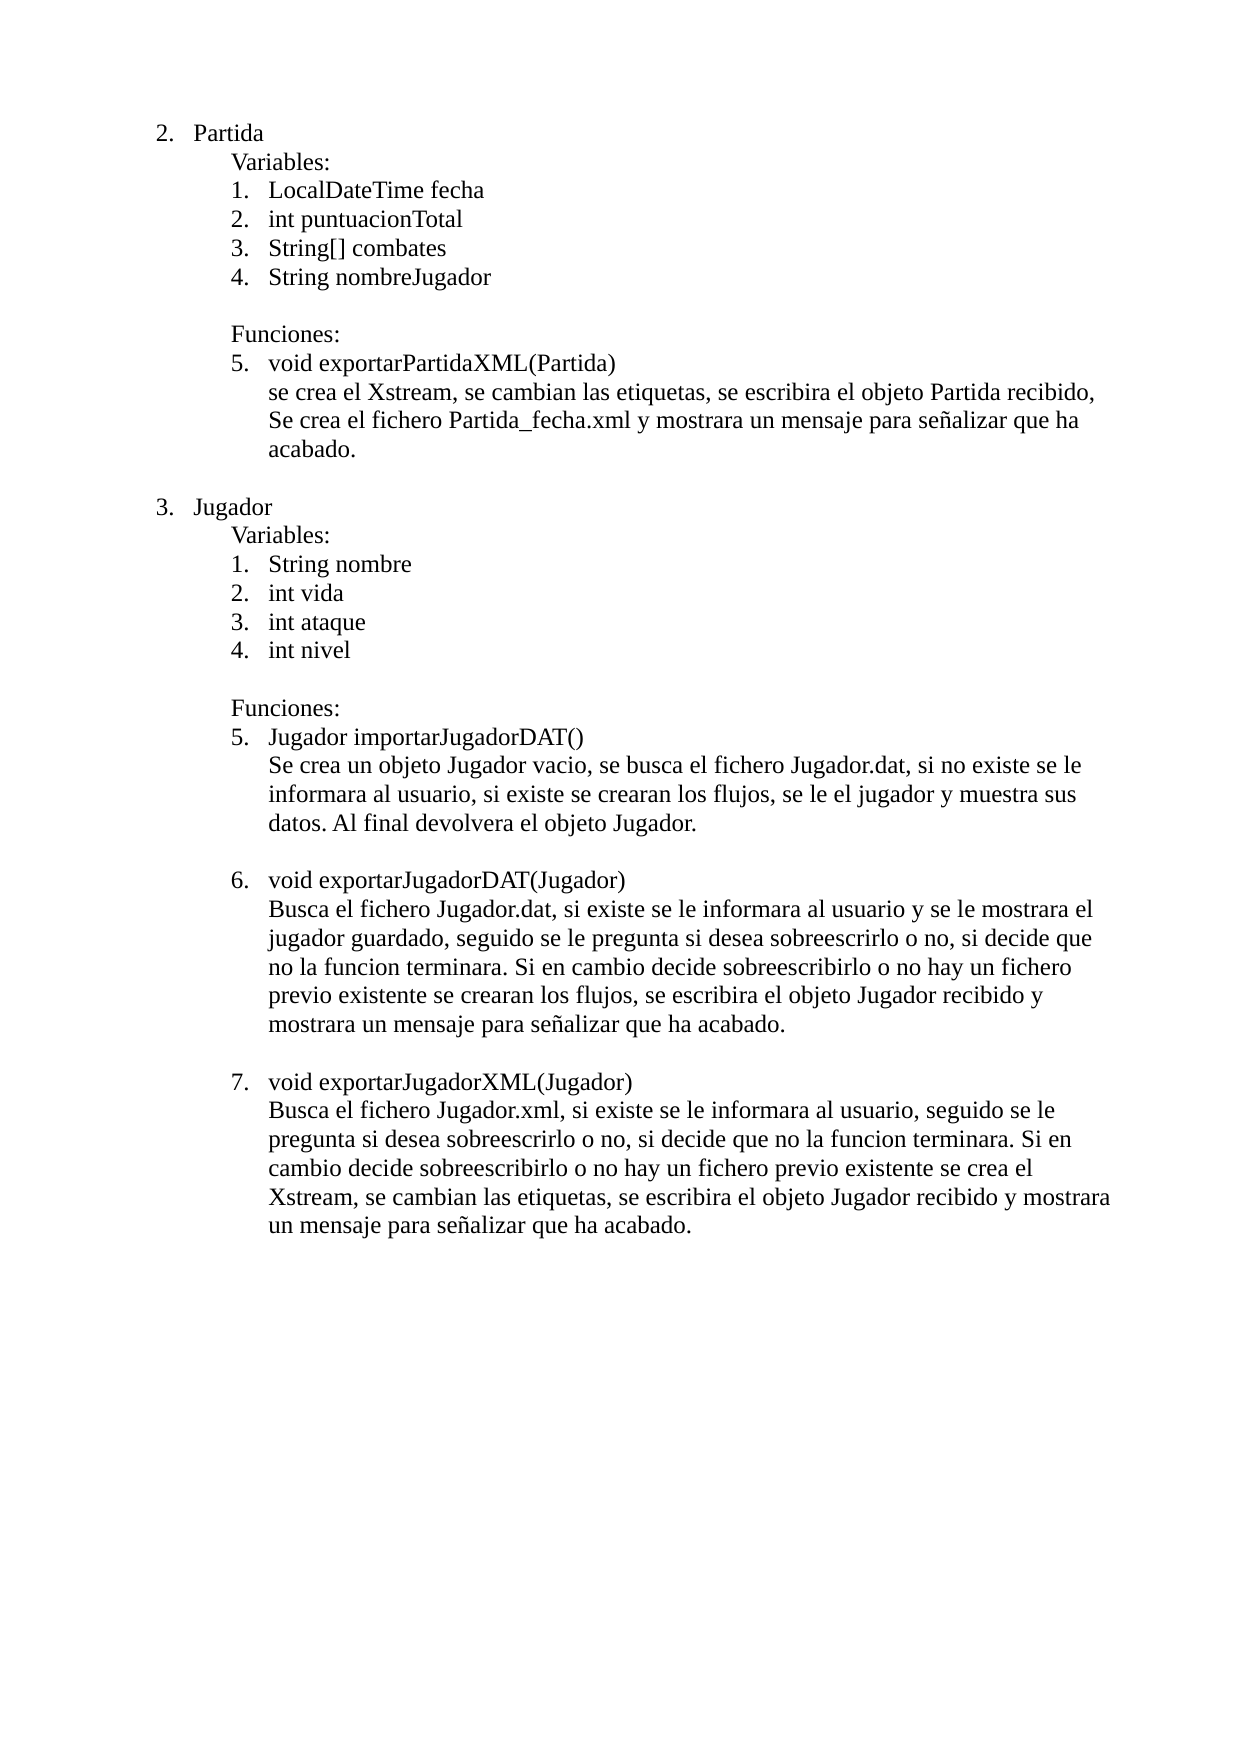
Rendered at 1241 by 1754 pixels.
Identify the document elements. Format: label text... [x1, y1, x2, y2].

list String nombre [231, 549, 1122, 578]
list int puntuacionTotal [231, 204, 1122, 233]
list int vida [231, 578, 1122, 607]
list Variables: [193, 147, 1122, 176]
list se crea el Xstream, se cambian las etiquetas, se escribira el objeto Partida recibido, Se crea el fichero Partida_fecha.xml y mostrara un mensaje para señalizar que ha acabado. [231, 377, 1122, 463]
list int ataque [231, 607, 1122, 636]
text Busca el fichero Jugador.xml, si existe se le informara al usuario, seguido se le pregunta si desea sobreescrirlo o no, si decide que no la funcion terminara. Si en cambio decide sobreescribirlo o no hay un fichero previo existente se crea el Xstream, se cambian las etiquetas, se escribira el objeto Jugador recibido y mostrara un mensaje para señalizar que ha acabado. [118, 1096, 1122, 1239]
list String[] combates [231, 233, 1122, 262]
list Se crea un objeto Jugador vacio, se busca el fichero Jugador.dat, si no existe se le informara al usuario, si existe se crearan los flujos, se le el jugador y muestra sus datos. Al final devolvera el objeto Jugador. [231, 751, 1122, 837]
list Jugador importarJugadorDAT() [231, 722, 1122, 751]
list void exportarPartidaXML(Partida) [231, 348, 1122, 377]
list Variables: [193, 521, 1122, 549]
list String nombreJugador [231, 262, 1122, 291]
list void exportarJugadorDAT(Jugador) [231, 866, 1122, 894]
list Partida [156, 118, 1122, 147]
list int nivel [231, 636, 1122, 664]
list Jugador [156, 492, 1122, 521]
list Busca el fichero Jugador.dat, si existe se le informara al usuario y se le mostrara el jugador guardado, seguido se le pregunta si desea sobreescrirlo o no, si decide que no la funcion terminara. Si en cambio decide sobreescribirlo o no hay un fichero previo existente se crearan los flujos, se escribira el objeto Jugador recibido y mostrara un mensaje para señalizar que ha acabado. [231, 894, 1122, 1038]
list void exportarJugadorXML(Jugador) [231, 1067, 1122, 1096]
list Funciones: [193, 319, 1122, 348]
list Funciones: [193, 693, 1122, 722]
list LocalDateTime fecha [231, 176, 1122, 204]
